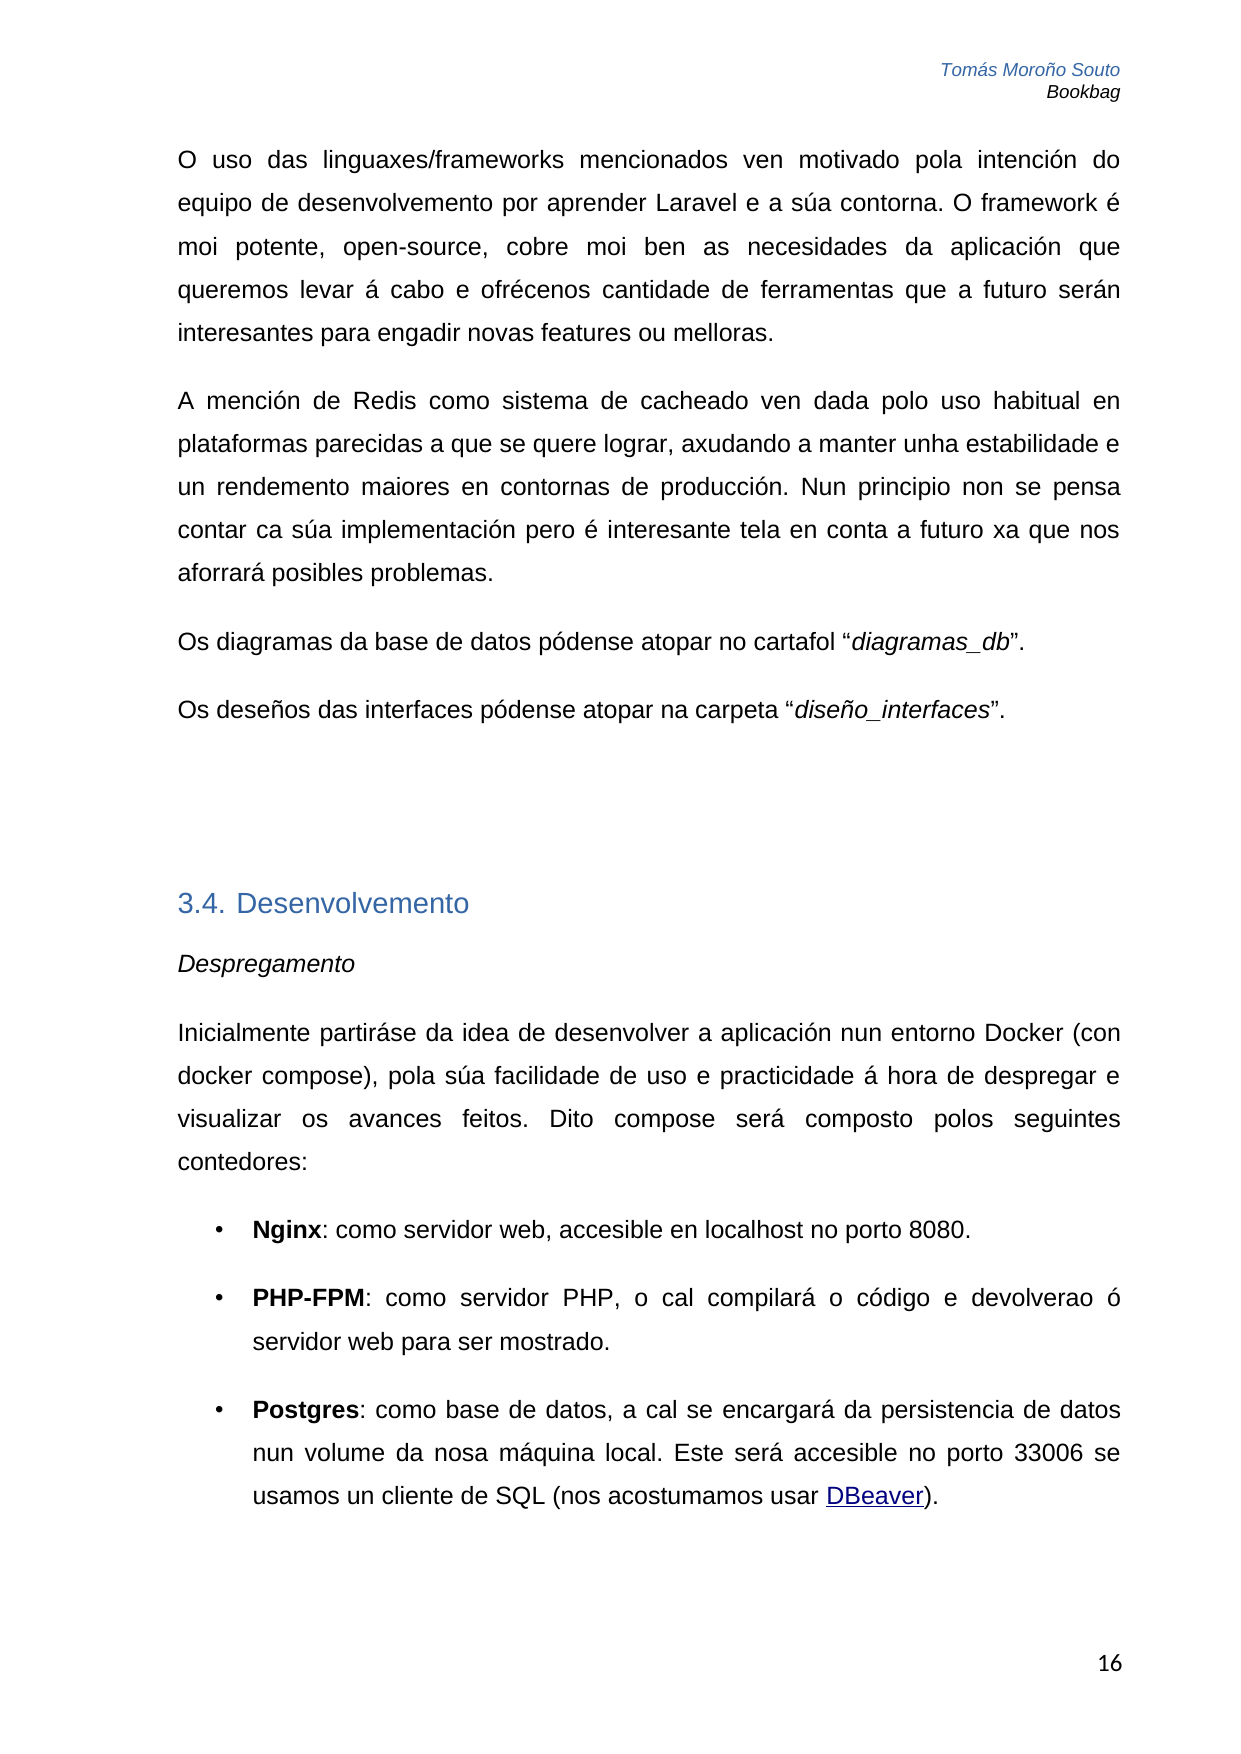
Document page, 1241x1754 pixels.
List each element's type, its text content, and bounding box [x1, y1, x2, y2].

text Os diagramas da base de datos pódense atopar no cartafol “diagramas_db”. [177, 627, 1122, 655]
list Postgres: como base de datos, a cal se encargará da persistencia de datos nun volume da nosa máquina local. Este será accesible no porto 33006 se usamos un cliente de SQL (nos acostumamos usar DBeaver). [215, 1394, 1122, 1510]
text Inicialmente partiráse da idea de desenvolver a aplicación nun entorno Docker (con docker compose), pola súa facilidade de uso e practicidade á hora de despregar e visualizar os avances feitos. Dito compose será composto polos seguintes contedores: [177, 1017, 1122, 1176]
text Os deseños das interfaces pódense atopar na carpeta “diseño_interfaces”. [177, 695, 1122, 723]
text Despregamento [177, 949, 1122, 978]
subtitle Desenvolvemento [177, 887, 1122, 920]
list PHP-FPM: como servidor PHP, o cal compilará o código e devolverao ó servidor web para ser mostrado. [215, 1283, 1122, 1355]
text A mención de Redis como sistema de cacheado ven dada polo uso habitual en plataformas parecidas a que se quere lograr, axudando a manter unha estabilidade e un rendemento maiores en contornas de producción. Nun principio non se pensa contar ca súa implementación pero é interesante tela en conta a futuro xa que nos aforrará posibles problemas. [177, 386, 1122, 587]
list Nginx: como servidor web, accesible en localhost no porto 8080. [215, 1215, 1122, 1244]
text O uso das linguaxes/frameworks mencionados ven motivado pola intención do equipo de desenvolvemento por aprender Laravel e a súa contorna. O framework é moi potente, open-source, cobre moi ben as necesidades da aplicación que queremos levar á cabo e ofrécenos cantidade de ferramentas que a futuro serán interesantes para engadir novas features ou melloras. [177, 145, 1122, 347]
